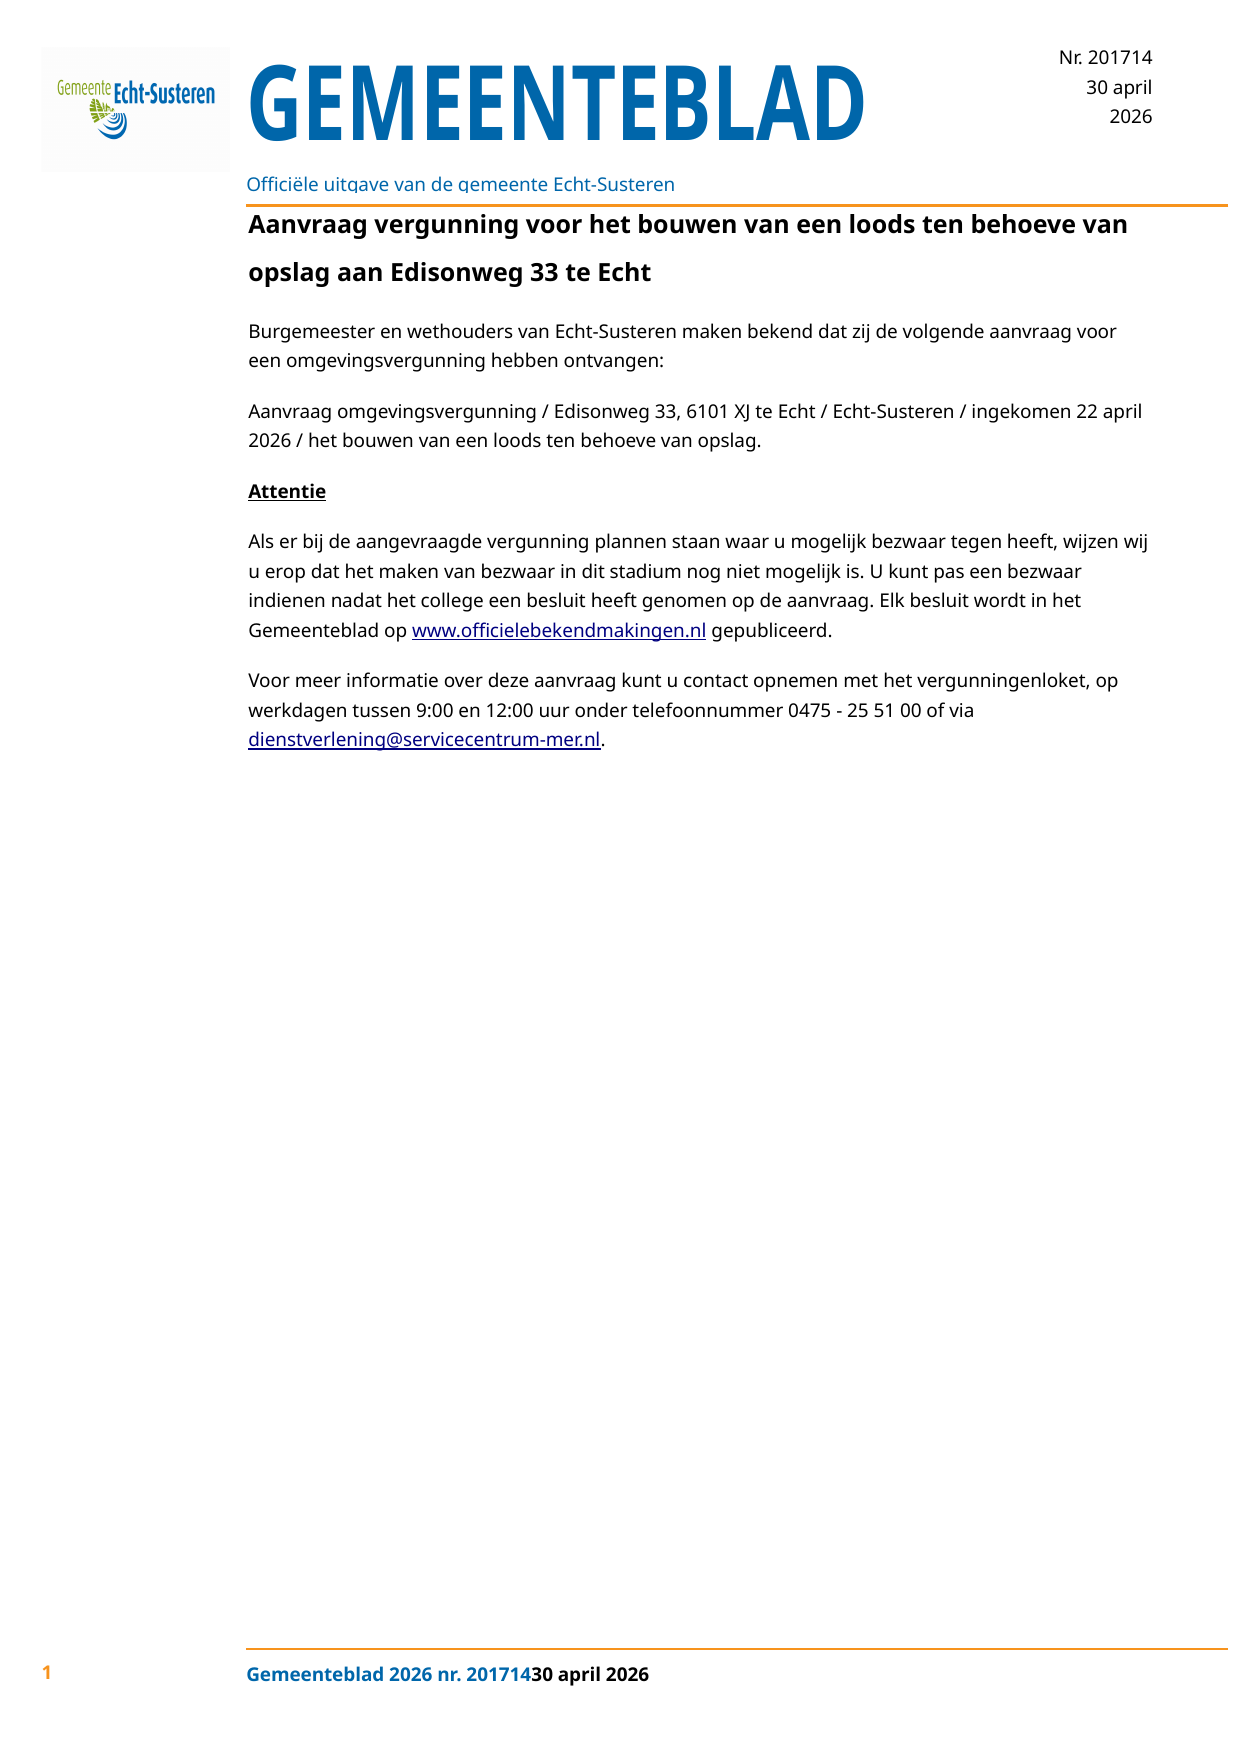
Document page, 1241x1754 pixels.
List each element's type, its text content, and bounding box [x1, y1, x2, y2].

text Attentie [248, 478, 1152, 504]
text Burgemeester en wethouders van Echt-Susteren maken bekend dat zij de volgende aanvraag voor een omgevingsvergunning hebben ontvangen: [248, 318, 1152, 373]
text Voor meer informatie over deze aanvraag kunt u contact opnemen met het vergunningenloket, op werkdagen tussen 9:00 en 12:00 uur onder telefoonnummer 0475 - 25 51 00 of via dienstverlening@servicecentrum-mer.nl. [248, 667, 1152, 752]
text Aanvraag omgevingsvergunning / Edisonweg 33, 6101 XJ te Echt / Echt-Susteren / ingekomen 22 april 2026 / het bouwen van een loods ten behoeve van opslag. [248, 398, 1152, 453]
text Als er bij de aangevraagde vergunning plannen staan waar u mogelijk bezwaar tegen heeft, wijzen wij u erop dat het maken van bezwaar in dit stadium nog niet mogelijk is. U kunt pas een bezwaar indienen nadat het college een besluit heeft genomen op de aanvraag. Elk besluit wordt in het Gemeenteblad op www.officielebekendmakingen.nl gepubliceerd. [248, 528, 1152, 643]
picture [41, 47, 231, 172]
text Aanvraag vergunning voor het bouwen van een loods ten behoeve van opslag aan Edisonweg 33 te Echt [248, 207, 1152, 288]
